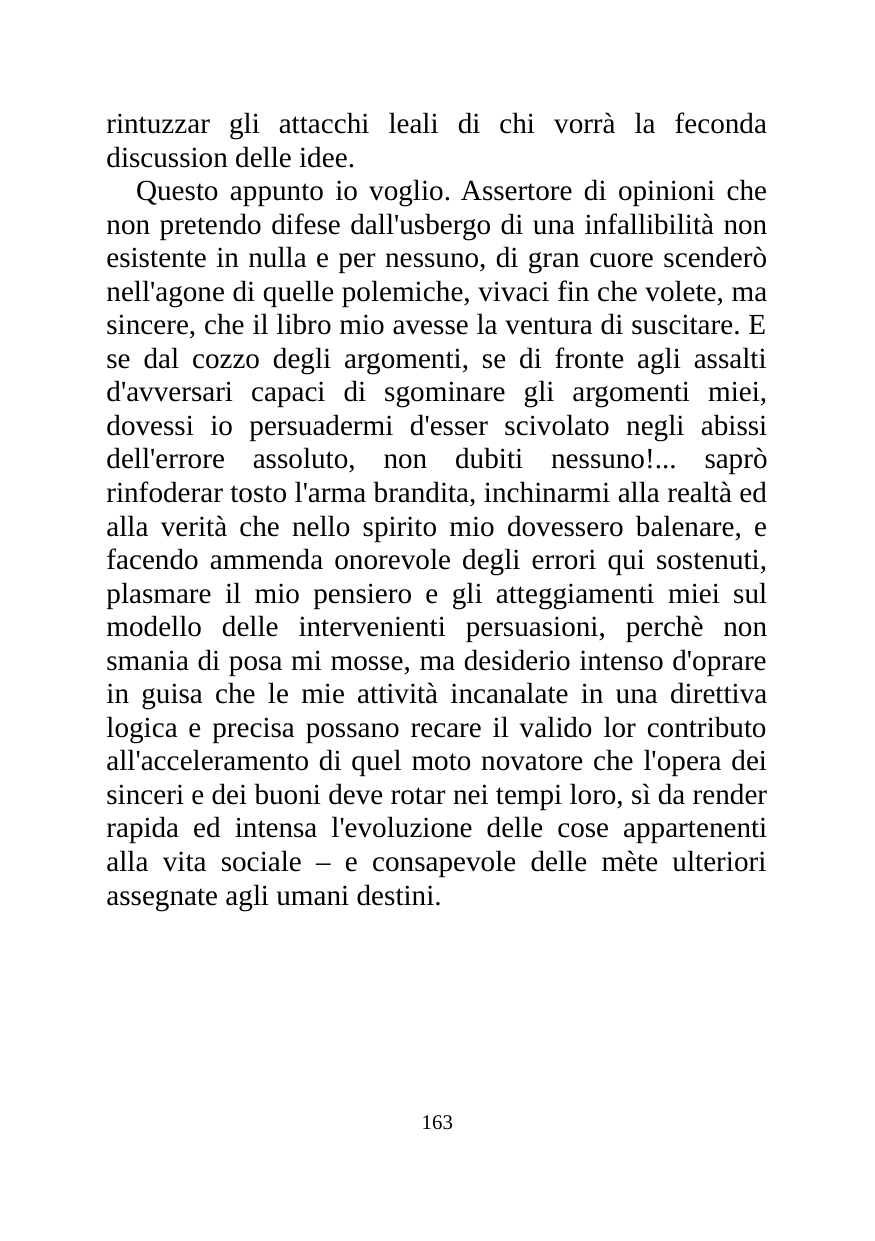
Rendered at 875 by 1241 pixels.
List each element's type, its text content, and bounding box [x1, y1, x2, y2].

text Questo appunto io voglio. Assertore di opinioni che non pretendo difese dall'usbergo di una infallibilità non esistente in nulla e per nessuno, di gran cuore scenderò nell'agone di quelle polemiche, vivaci fin che volete, ma sincere, che il libro mio avesse la ventura di suscitare. E se dal cozzo degli argomenti, se di fronte agli assalti d'avversari capaci di sgominare gli argomenti miei, dovessi io persuadermi d'esser scivolato negli abissi dell'errore assoluto, non dubiti nessuno!... saprò rinfoderar tosto l'arma brandita, inchinarmi alla realtà ed alla verità che nello spirito mio dovessero balenare, e facendo ammenda onorevole degli errori qui sostenuti, plasmare il mio pensiero e gli atteggiamenti miei sul modello delle intervenienti persuasioni, perchè non smania di posa mi mosse, ma desiderio intenso d'oprare in guisa che le mie attività incanalate in una direttiva logica e precisa possano recare il valido lor contributo all'acceleramento di quel moto novatore che l'opera dei sinceri e dei buoni deve rotar nei tempi loro, sì da render rapida ed intensa l'evoluzione delle cose appartenenti alla vita sociale – e consapevole delle mète ulteriori assegnate agli umani destini. [106, 173, 768, 911]
text rintuzzar gli attacchi leali di chi vorrà la feconda discussion delle idee. [106, 106, 768, 173]
